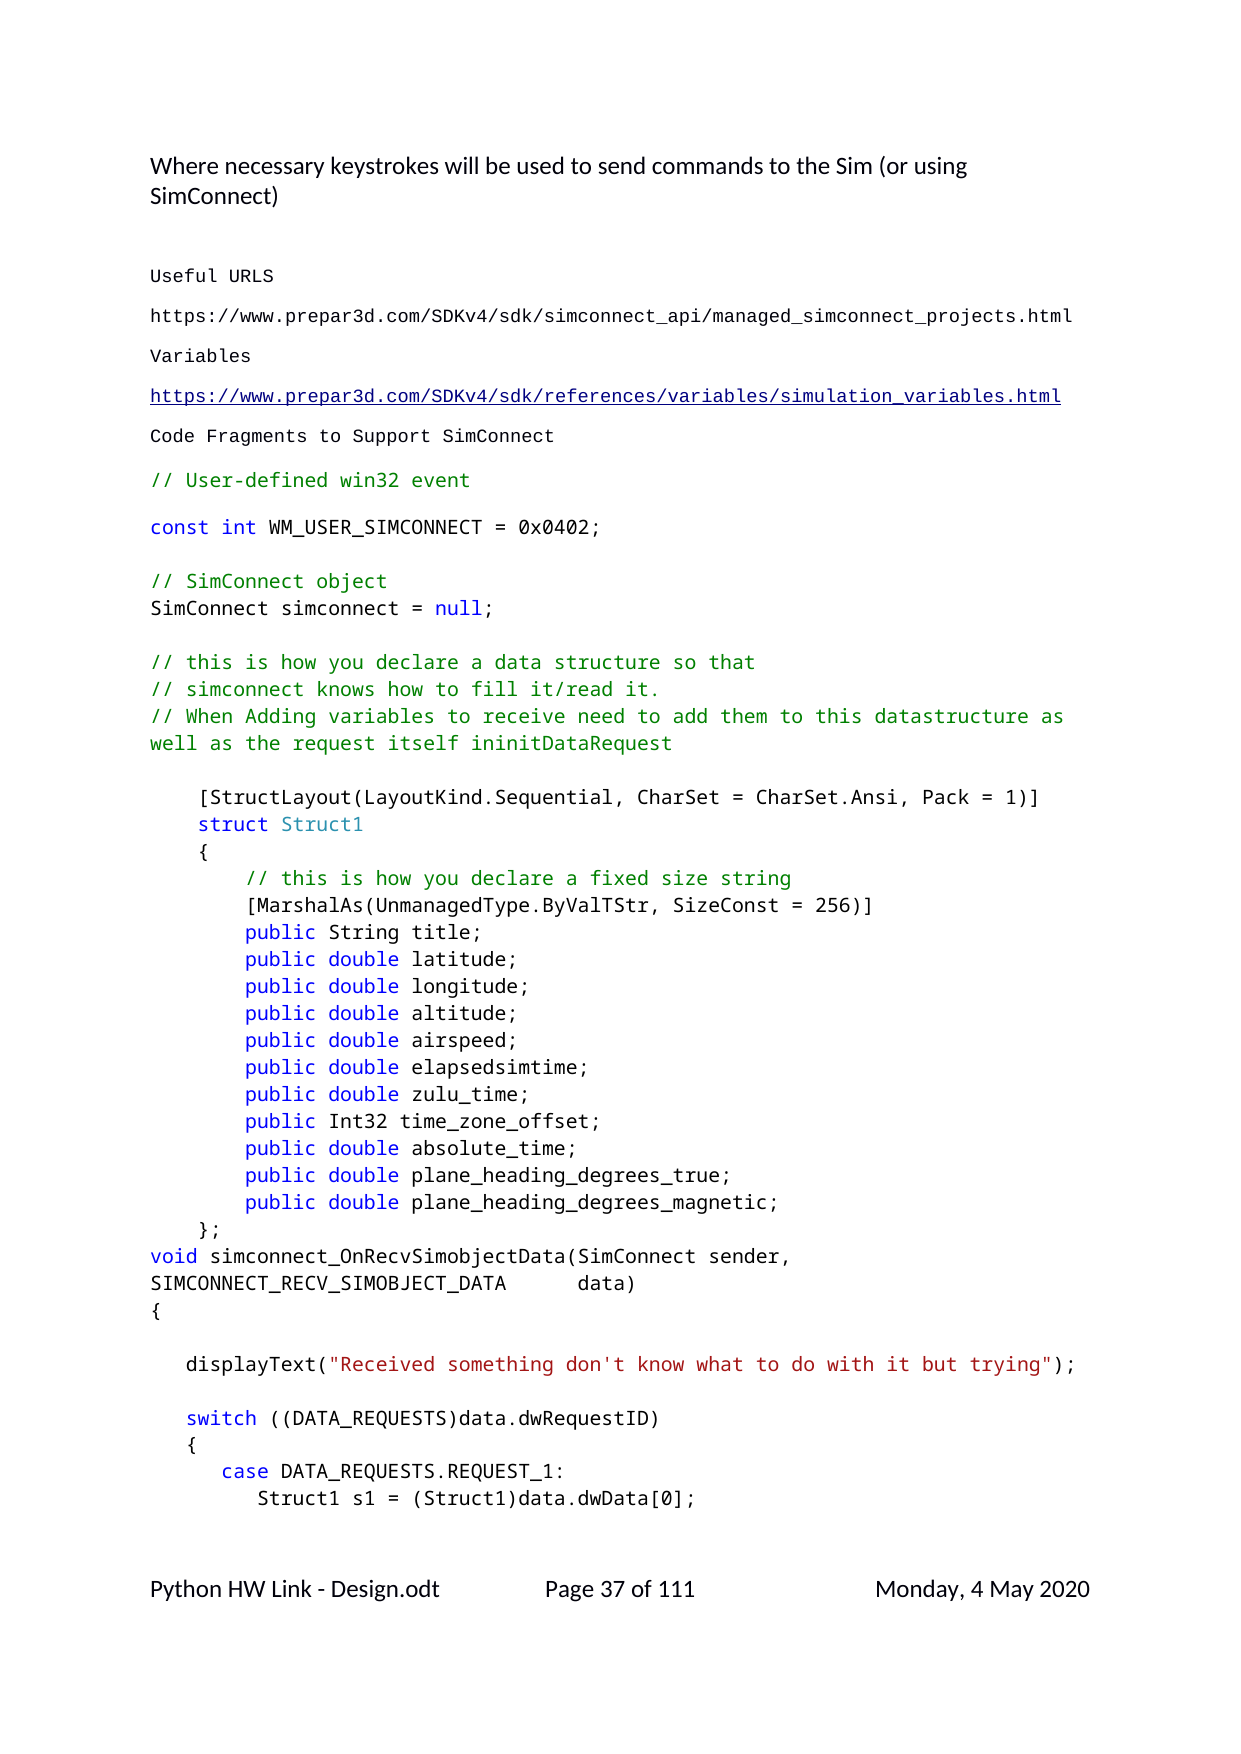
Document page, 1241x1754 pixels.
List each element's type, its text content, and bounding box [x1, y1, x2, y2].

text public double zulu_time; [150, 1080, 1090, 1107]
text public double longitude; [150, 972, 1090, 999]
text void simconnect_OnRecvSimobjectData(SimConnect sender, SIMCONNECT_RECV_SIMOBJECT_DATA data) [150, 1242, 1090, 1296]
text public double plane_heading_degrees_magnetic; [150, 1188, 1090, 1215]
text { [150, 1296, 1090, 1323]
text Code Fragments to Support SimConnect [150, 427, 1090, 448]
text public double plane_heading_degrees_true; [150, 1161, 1090, 1188]
text // this is how you declare a data structure so that [150, 648, 1090, 675]
text Variables [150, 347, 1090, 368]
text public double absolute_time; [150, 1134, 1090, 1161]
text switch ((DATA_REQUESTS)data.dwRequestID) [150, 1404, 1090, 1431]
text https://www.prepar3d.com/SDKv4/sdk/references/variables/simulation_variables.html [150, 387, 1090, 408]
text public double elapsedsimtime; [150, 1053, 1090, 1080]
text // this is how you declare a fixed size string [150, 864, 1090, 891]
text Struct1 s1 = (Struct1)data.dwData[0]; [150, 1485, 1090, 1512]
text struct Struct1 [150, 810, 1090, 837]
text public double airspeed; [150, 1026, 1090, 1053]
text [MarshalAs(UnmanagedType.ByValTStr, SizeConst = 256)] [150, 891, 1090, 918]
text public double altitude; [150, 999, 1090, 1026]
text displayText("Received something don't know what to do with it but trying"); [150, 1350, 1090, 1377]
text SimConnect simconnect = null; [150, 594, 1090, 621]
text [StructLayout(LayoutKind.Sequential, CharSet = CharSet.Ansi, Pack = 1)] [150, 783, 1090, 810]
text public double latitude; [150, 945, 1090, 972]
text { [150, 1431, 1090, 1458]
text { [150, 837, 1090, 864]
text public String title; [150, 918, 1090, 945]
text // When Adding variables to receive need to add them to this datastructure as well as the request itself ininitDataRequest [150, 702, 1090, 756]
text // SimConnect object [150, 567, 1090, 594]
text public Int32 time_zone_offset; [150, 1107, 1090, 1134]
text // simconnect knows how to fill it/read it. [150, 675, 1090, 702]
text }; [150, 1215, 1090, 1242]
text const int WM_USER_SIMCONNECT = 0x0402; [150, 513, 1090, 540]
text // User-defined win32 event [150, 467, 1090, 493]
text case DATA_REQUESTS.REQUEST_1: [150, 1458, 1090, 1485]
text Useful URLS [150, 267, 1090, 288]
text https://www.prepar3d.com/SDKv4/sdk/simconnect_api/managed_simconnect_projects.html [150, 307, 1090, 328]
text Where necessary keystrokes will be used to send commands to the Sim (or using SimConnect) [150, 150, 1090, 211]
